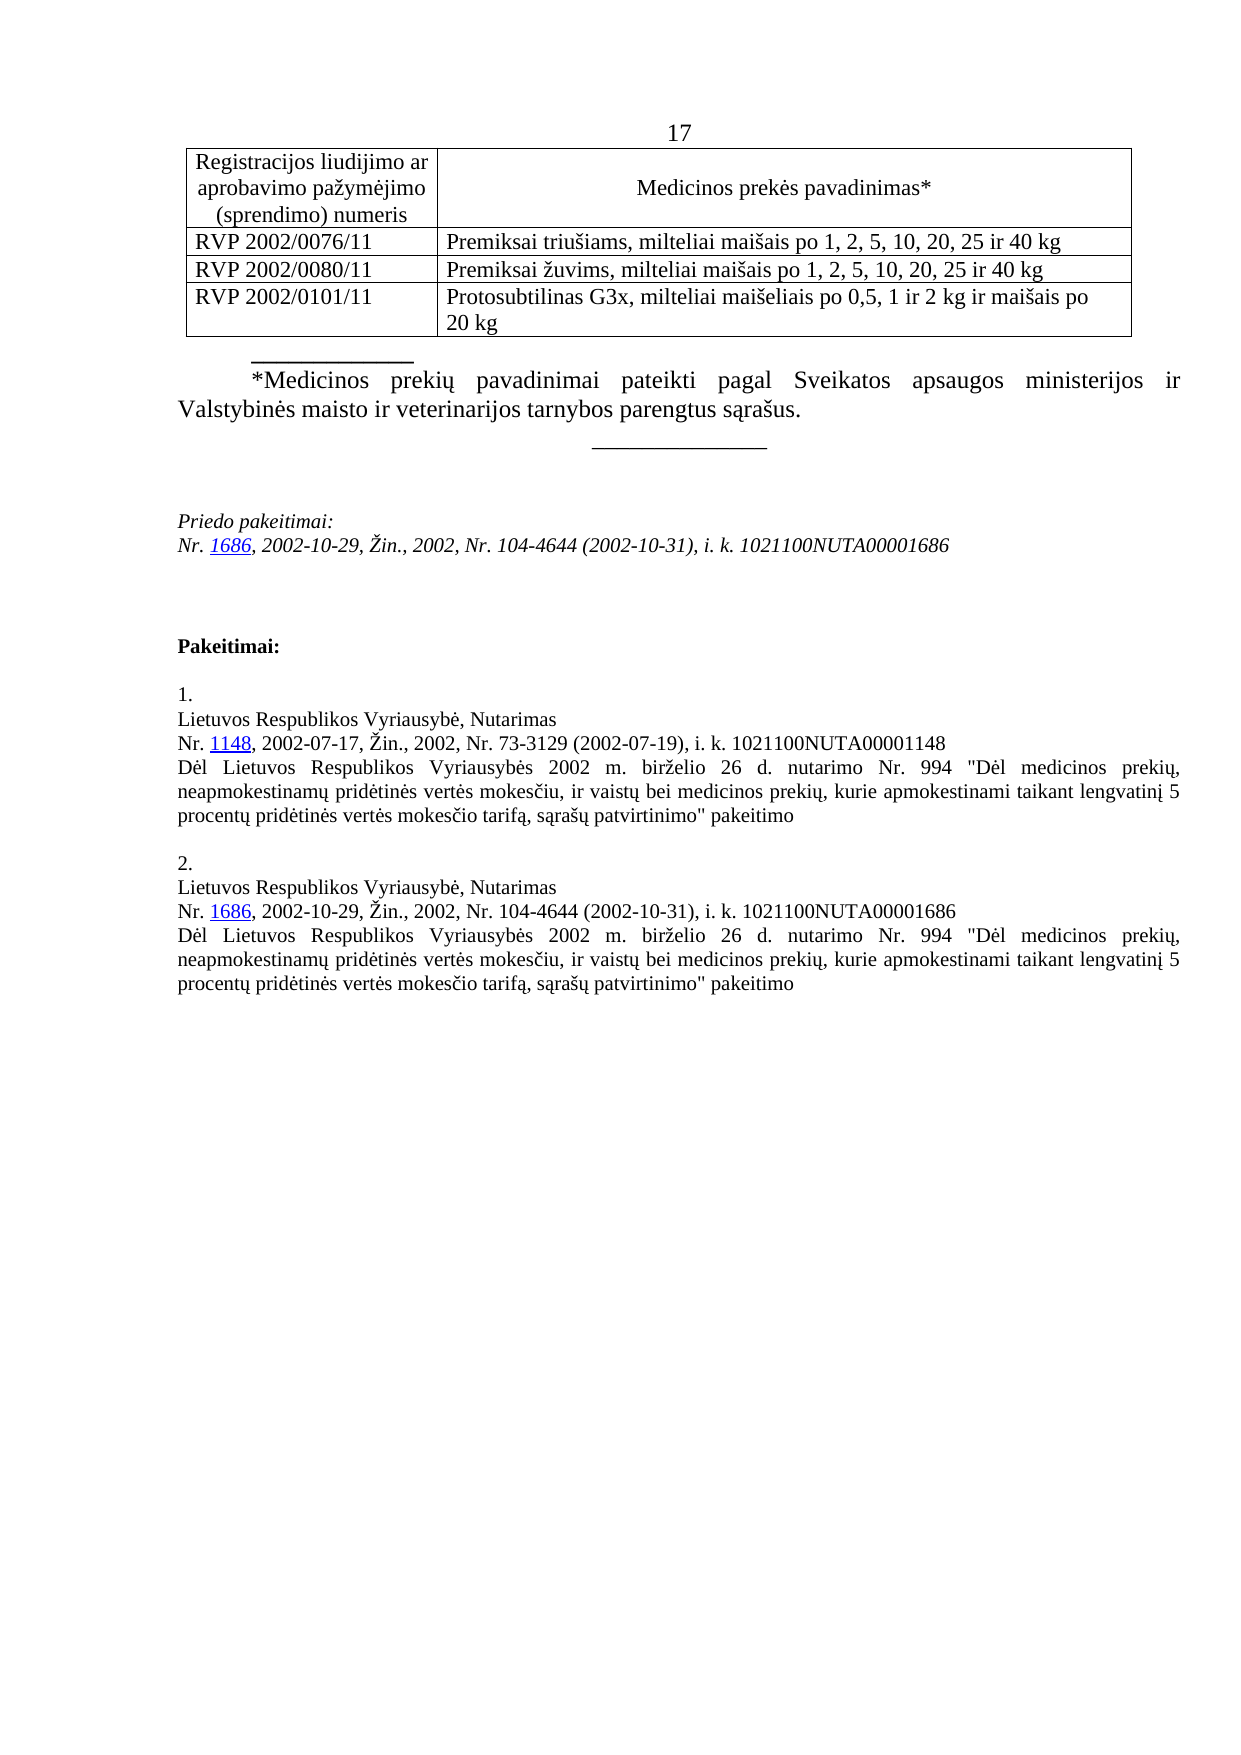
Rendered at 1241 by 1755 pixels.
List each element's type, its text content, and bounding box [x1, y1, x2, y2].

text _____________ [177, 337, 1181, 366]
text Lietuvos Respublikos Vyriausybė, Nutarimas [177, 706, 1181, 731]
text Dėl Lietuvos Respublikos Vyriausybės 2002 m. birželio 26 d. nutarimo Nr. 994 "Dėl medicinos prekių, neapmokestinamų pridėtinės vertės mokesčiu, ir vaistų bei medicinos prekių, kurie apmokestinami taikant lengvatinį 5 procentų pridėtinės vertės mokesčio tarifą, sąrašų patvirtinimo" pakeitimo [177, 754, 1181, 827]
text *Medicinos prekių pavadinimai pateikti pagal Sveikatos apsaugos ministerijos ir Valstybinės maisto ir veterinarijos tarnybos parengtus sąrašus. [177, 366, 1181, 423]
text Nr. 1686, 2002-10-29, Žin., 2002, Nr. 104-4644 (2002-10-31), i. k. 1021100NUTA00001686 [177, 533, 1181, 557]
table_header Registracijos liudijimo ar aprobavimo pažymėjimo (sprendimo) numeris [187, 149, 437, 227]
table_cell Premiksai triušiams, milteliai maišais po 1, 2, 5, 10, 20, 25 ir 40 kg [438, 228, 1131, 254]
text Nr. 1686, 2002-10-29, Žin., 2002, Nr. 104-4644 (2002-10-31), i. k. 1021100NUTA00001686 [177, 899, 1181, 923]
table_cell RVP 2002/0101/11 [187, 283, 437, 336]
table_cell RVP 2002/0076/11 [187, 228, 437, 254]
text ______________ [177, 423, 1181, 452]
table_header Medicinos prekės pavadinimas* [438, 149, 1131, 227]
text Lietuvos Respublikos Vyriausybė, Nutarimas [177, 875, 1181, 899]
text 1. [177, 682, 1181, 706]
table_cell Premiksai žuvims, milteliai maišais po 1, 2, 5, 10, 20, 25 ir 40 kg [438, 256, 1131, 282]
table_cell Protosubtilinas G3x, milteliai maišeliais po 0,5, 1 ir 2 kg ir maišais po 20 kg [438, 283, 1131, 336]
table_cell RVP 2002/0080/11 [187, 256, 437, 282]
text Nr. 1148, 2002-07-17, Žin., 2002, Nr. 73-3129 (2002-07-19), i. k. 1021100NUTA00001148 [177, 731, 1181, 754]
text Priedo pakeitimai: [177, 509, 1181, 533]
text Dėl Lietuvos Respublikos Vyriausybės 2002 m. birželio 26 d. nutarimo Nr. 994 "Dėl medicinos prekių, neapmokestinamų pridėtinės vertės mokesčiu, ir vaistų bei medicinos prekių, kurie apmokestinami taikant lengvatinį 5 procentų pridėtinės vertės mokesčio tarifą, sąrašų patvirtinimo" pakeitimo [177, 923, 1181, 995]
text Pakeitimai: [177, 634, 1181, 658]
text 2. [177, 851, 1181, 875]
